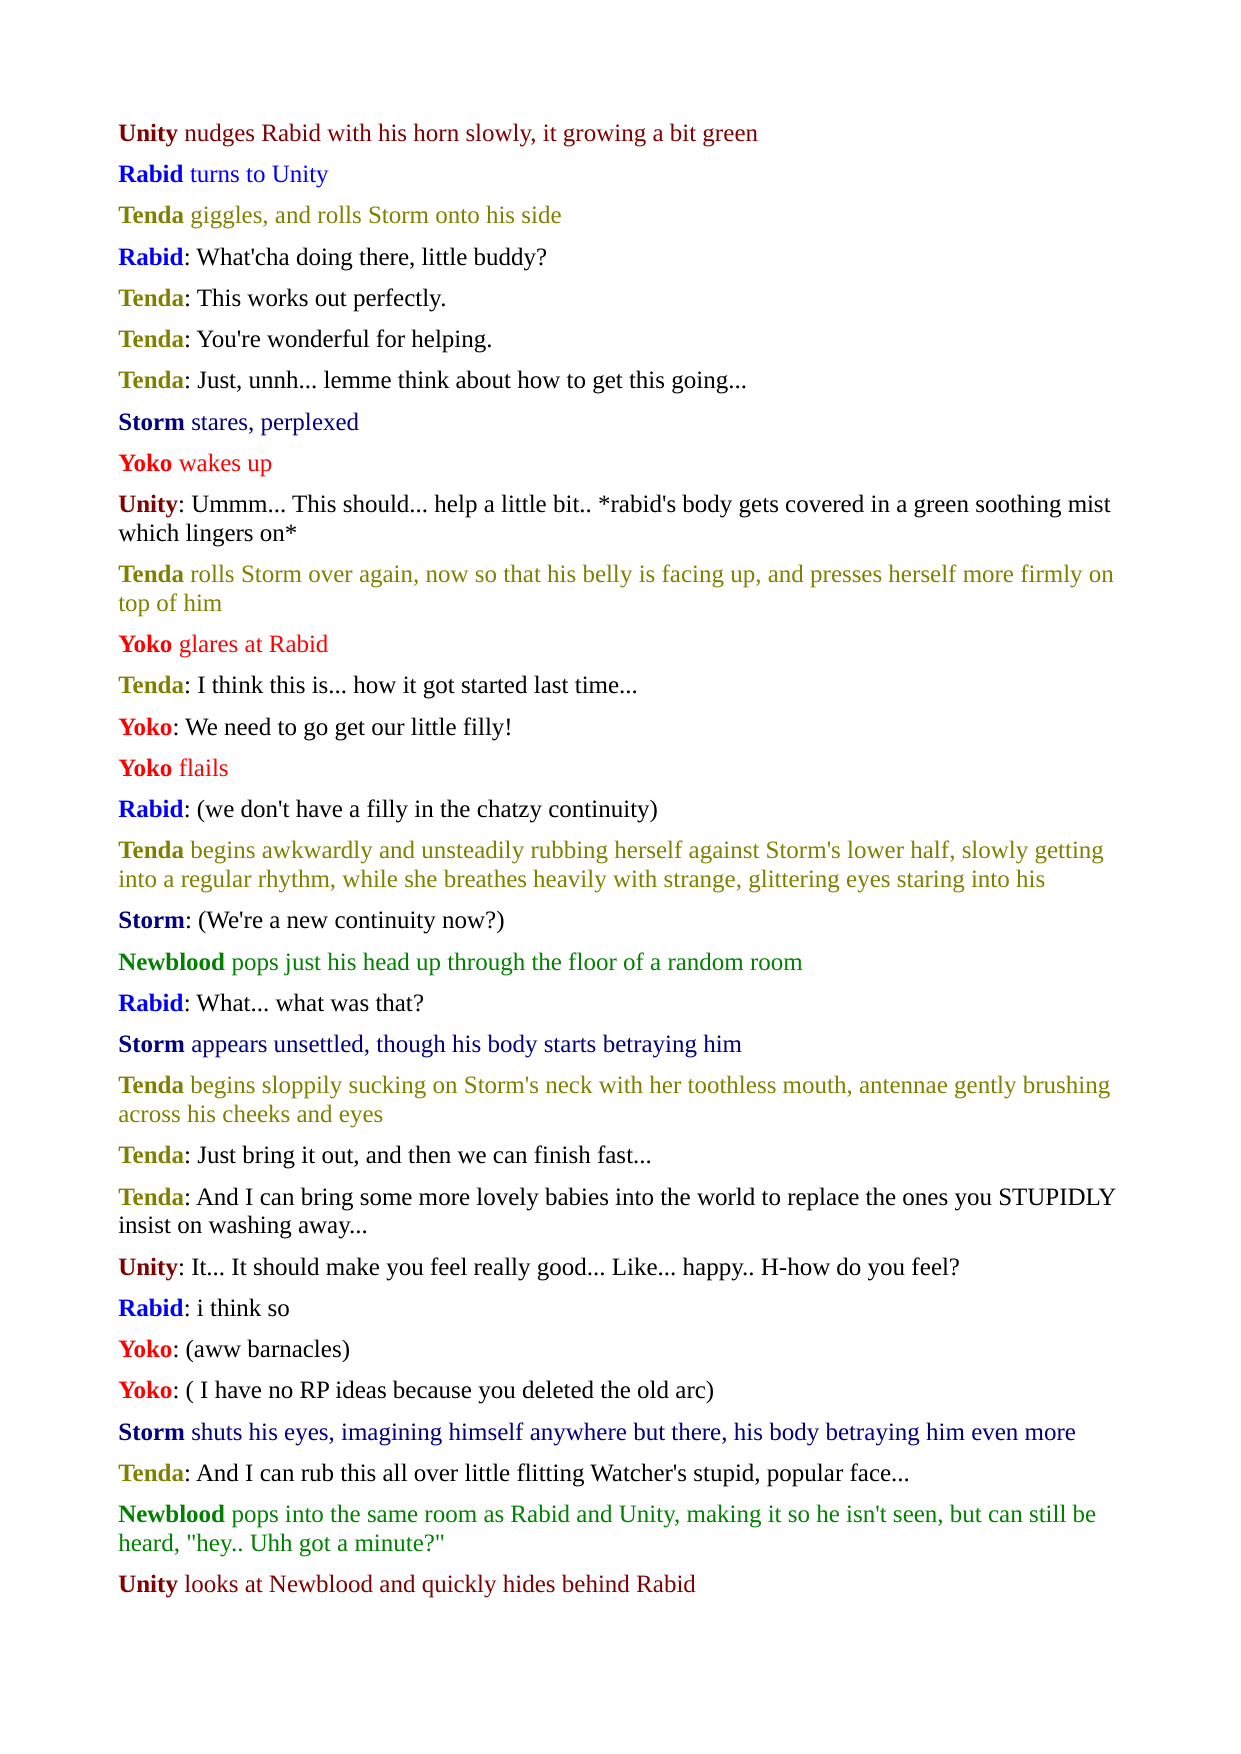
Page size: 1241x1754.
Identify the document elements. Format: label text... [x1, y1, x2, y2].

text Tenda rolls Storm over again, now so that his belly is facing up, and presses herself more firmly on top of him [118, 559, 1122, 617]
text Yoko: ( I have no RP ideas because you deleted the old arc) [118, 1376, 1122, 1404]
text Storm shuts his eyes, imagining himself anywhere but there, his body betraying him even more [118, 1417, 1122, 1446]
text Newblood pops into the same room as Rabid and Unity, making it so he isn't seen, but can still be heard, "hey.. Uhh got a minute?" [118, 1499, 1122, 1557]
text Storm appears unsettled, though his body starts betraying him [118, 1029, 1122, 1058]
text Yoko flails [118, 753, 1122, 782]
text Tenda: Just bring it out, and then we can finish fast... [118, 1141, 1122, 1169]
text Tenda: You're wonderful for helping. [118, 324, 1122, 353]
text Unity looks at Newblood and quickly hides behind Rabid [118, 1569, 1122, 1598]
text Tenda begins sloppily sucking on Storm's neck with her toothless mouth, antennae gently brushing across his cheeks and eyes [118, 1071, 1122, 1128]
text Storm: (We're a new continuity now?) [118, 906, 1122, 934]
text Tenda: This works out perfectly. [118, 283, 1122, 312]
text Unity nudges Rabid with his horn slowly, it growing a bit green [118, 118, 1122, 147]
text Unity: Ummm... This should... help a little bit.. *rabid's body gets covered in a green soothing mist which lingers on* [118, 489, 1122, 547]
text Tenda: And I can rub this all over little flitting Watcher's stupid, popular face... [118, 1458, 1122, 1487]
text Rabid: (we don't have a filly in the chatzy continuity) [118, 794, 1122, 823]
text Yoko: We need to go get our little filly! [118, 712, 1122, 741]
text Rabid turns to Unity [118, 159, 1122, 188]
text Unity: It... It should make you feel really good... Like... happy.. H-how do you feel? [118, 1252, 1122, 1281]
text Yoko: (aww barnacles) [118, 1334, 1122, 1363]
text Yoko glares at Rabid [118, 629, 1122, 658]
text Newblood pops just his head up through the floor of a random room [118, 947, 1122, 976]
text Storm stares, perplexed [118, 407, 1122, 436]
text Tenda: And I can bring some more lovely babies into the world to replace the ones you STUPIDLY insist on washing away... [118, 1182, 1122, 1239]
text Tenda: I think this is... how it got started last time... [118, 671, 1122, 699]
text Tenda: Just, unnh... lemme think about how to get this going... [118, 366, 1122, 394]
text Yoko wakes up [118, 448, 1122, 477]
text Tenda giggles, and rolls Storm onto his side [118, 201, 1122, 229]
text Rabid: What... what was that? [118, 988, 1122, 1017]
text Tenda begins awkwardly and unsteadily rubbing herself against Storm's lower half, slowly getting into a regular rhythm, while she breathes heavily with strange, glittering eyes staring into his [118, 836, 1122, 893]
text Rabid: i think so [118, 1293, 1122, 1322]
text Rabid: What'cha doing there, little buddy? [118, 242, 1122, 271]
